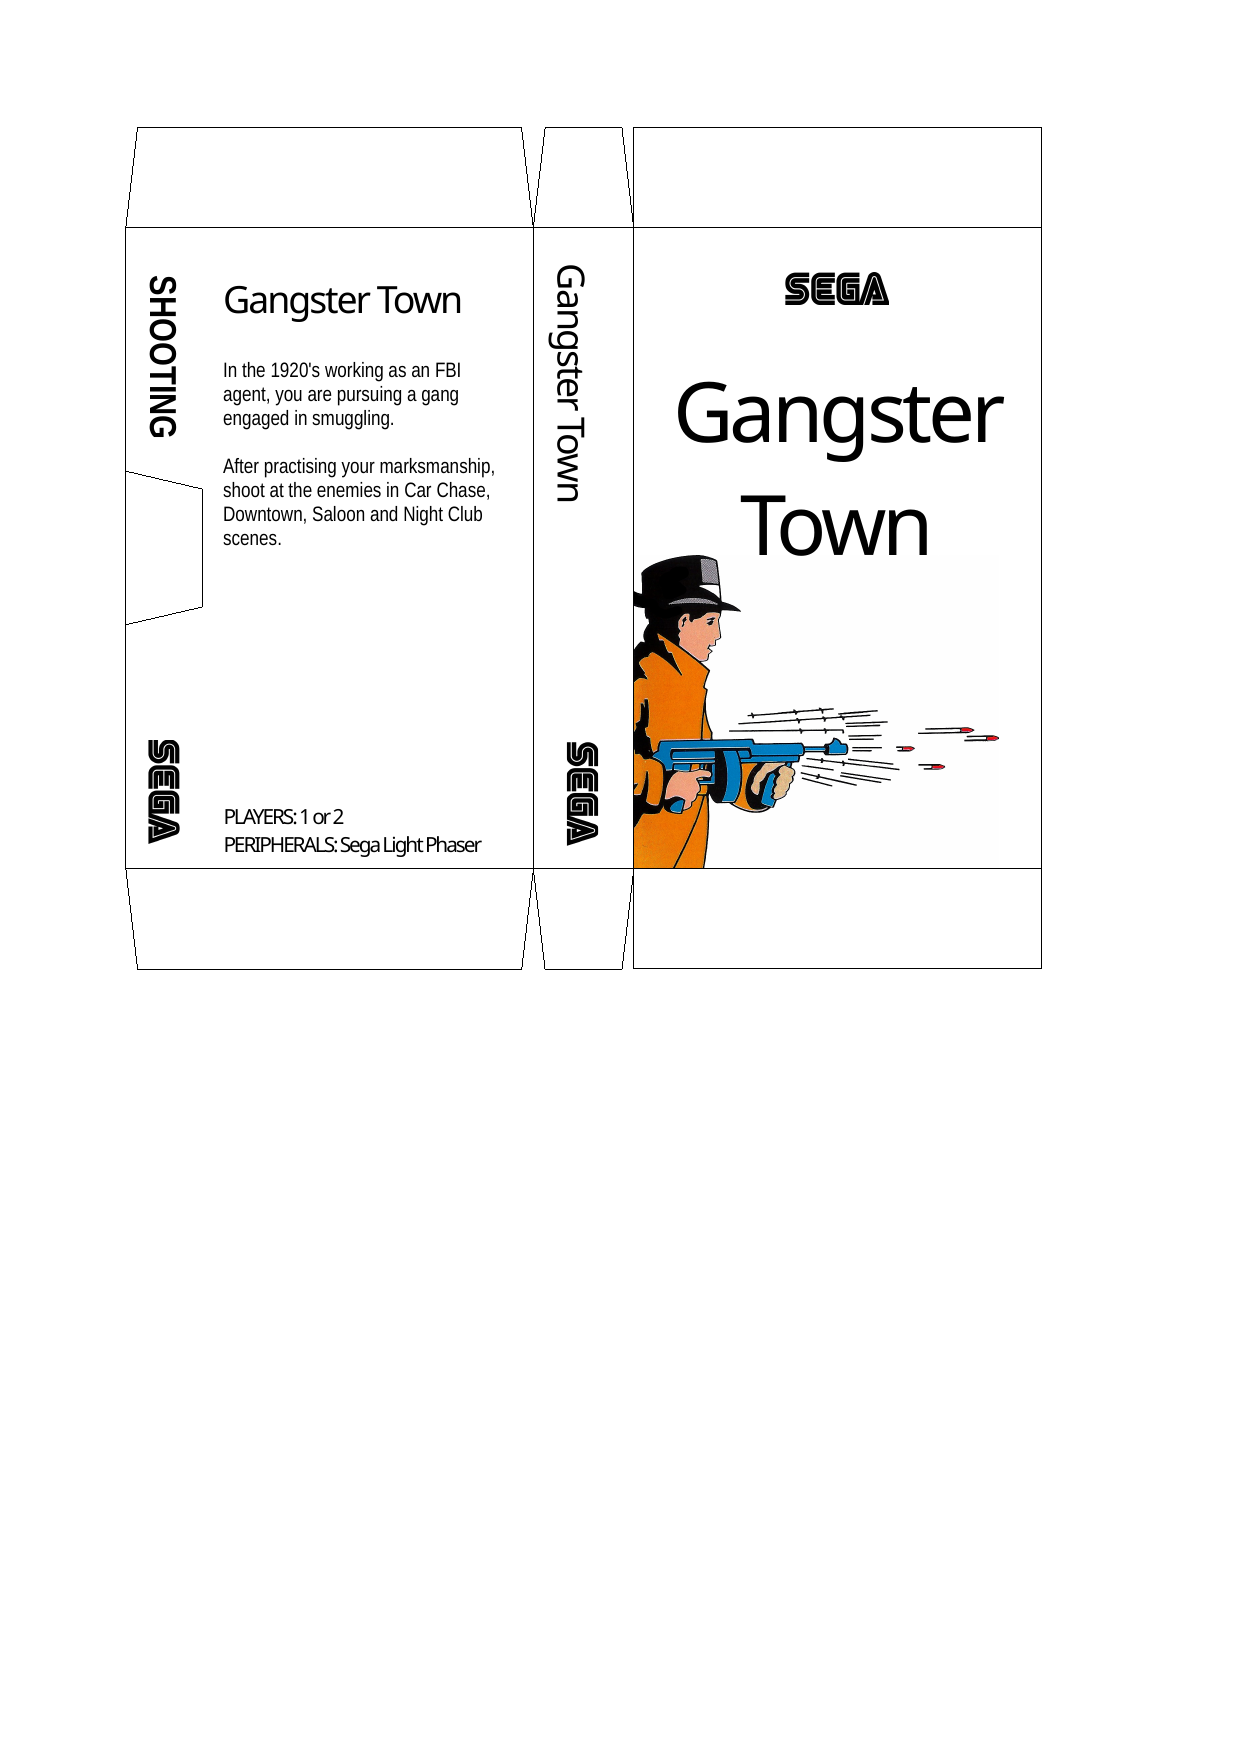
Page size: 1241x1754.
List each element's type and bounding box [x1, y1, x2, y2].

picture [149, 740, 180, 844]
picture [785, 272, 889, 305]
picture [567, 743, 599, 846]
picture [634, 555, 999, 868]
